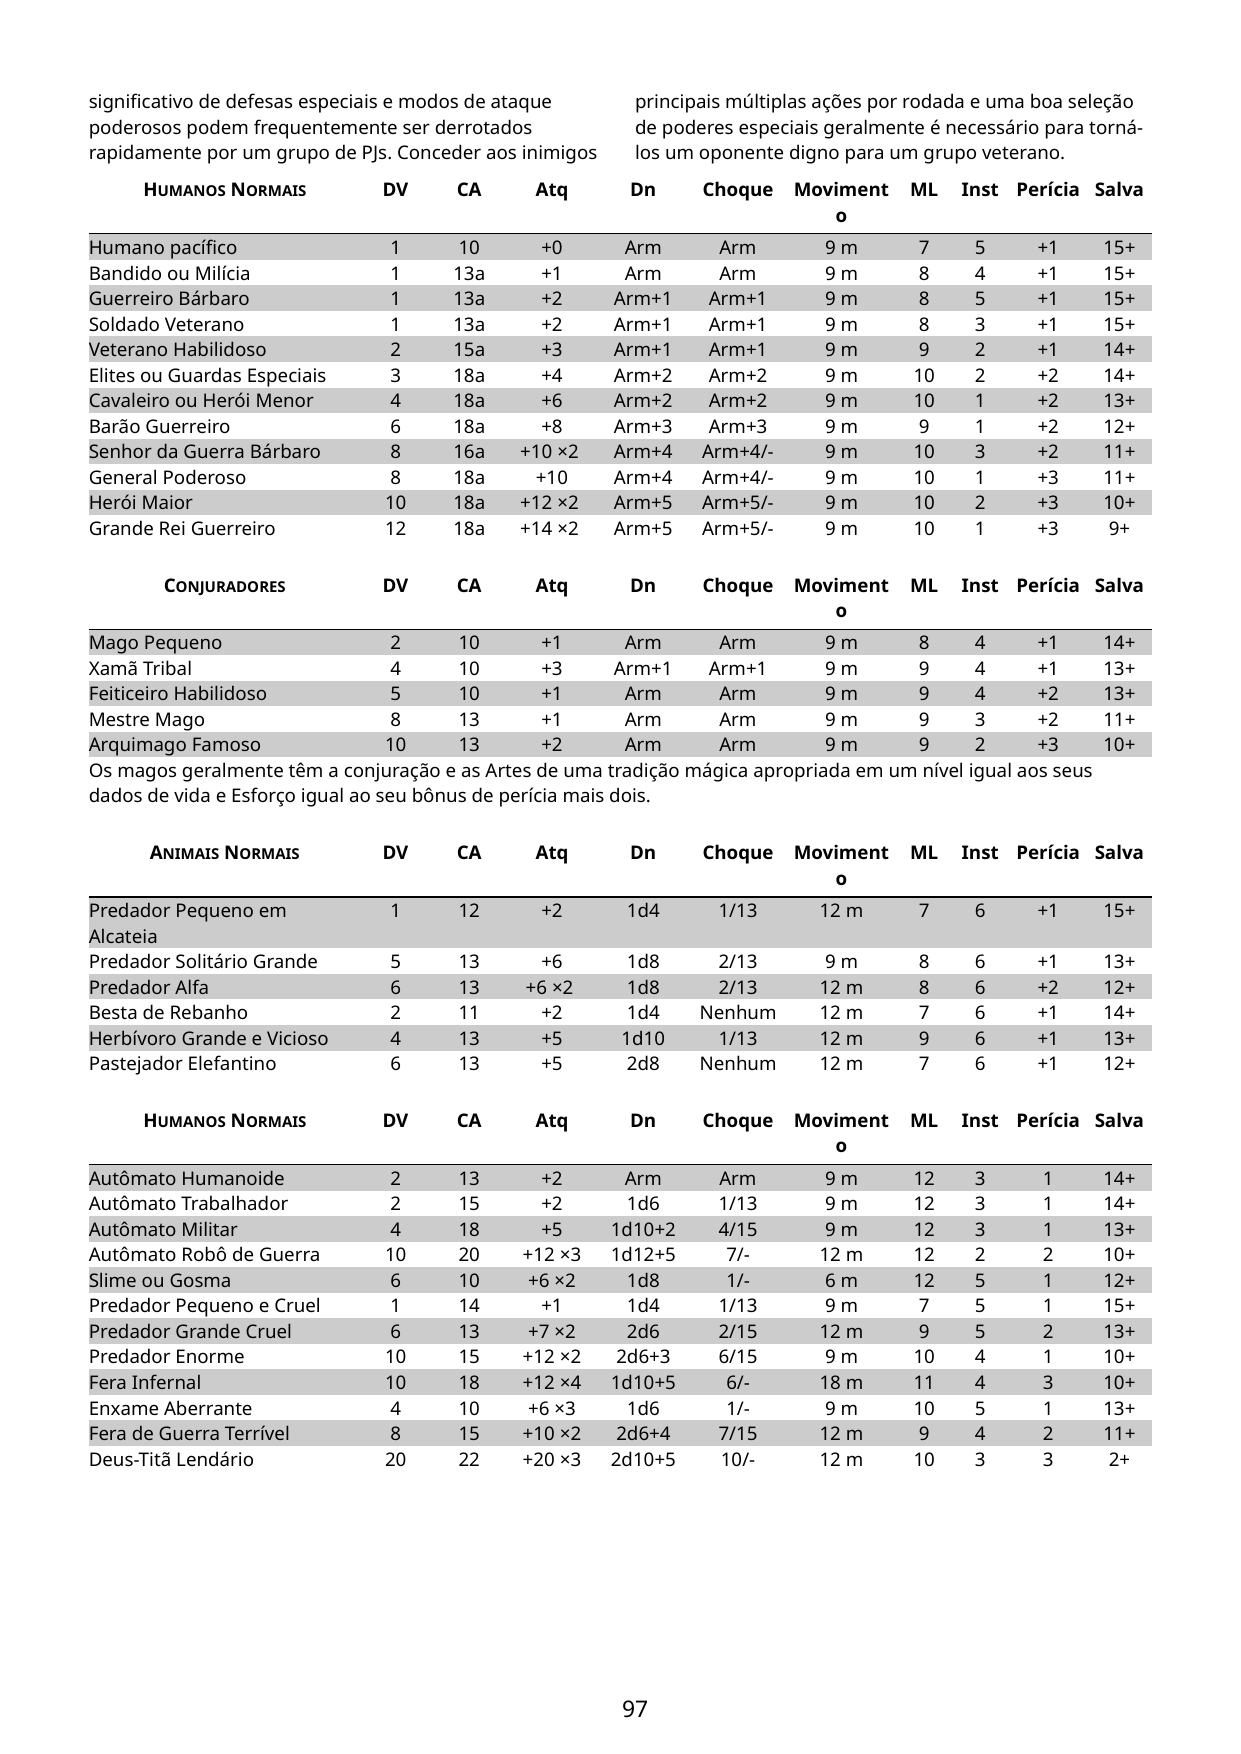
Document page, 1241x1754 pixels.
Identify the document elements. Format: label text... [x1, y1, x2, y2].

table_header Atq [508, 171, 596, 233]
table_cell +1 [1009, 234, 1087, 260]
table_cell 1d4 [596, 898, 690, 948]
table_cell 13 [430, 949, 508, 974]
table_cell 20 [430, 1242, 508, 1267]
table_cell Arm+1 [690, 655, 785, 681]
table_cell +2 [508, 311, 596, 336]
table_cell 13 [430, 1051, 508, 1076]
table_header Movimento [785, 171, 897, 233]
table_cell +2 [1009, 362, 1087, 387]
table_header Salva [1087, 566, 1152, 629]
table_cell Os magos geralmente têm a conjuração e as Artes de uma tradição mágica apropriada em um nível igual aos seus dados de vida e Esforço igual ao seu bônus de perícia mais dois. [89, 757, 1152, 808]
table_cell 9 [897, 413, 951, 438]
table_cell Predador Grande Cruel [89, 1318, 361, 1344]
table_cell +2 [508, 1165, 596, 1191]
table_cell 15+ [1087, 1293, 1152, 1318]
table_cell 10/- [690, 1446, 785, 1471]
table_cell 13+ [1087, 1395, 1152, 1420]
table_cell 2 [951, 362, 1009, 387]
table_cell +2 [508, 1191, 596, 1216]
table_cell 15+ [1087, 234, 1152, 260]
table_cell 2/13 [690, 949, 785, 974]
table_cell 13 [430, 974, 508, 999]
table_cell 12+ [1087, 974, 1152, 999]
table_cell 10 [361, 1242, 430, 1267]
table_cell 13 [430, 1165, 508, 1191]
table_cell 2 [1009, 1242, 1087, 1267]
table_cell 12 [430, 898, 508, 948]
table_cell Arm+1 [596, 311, 690, 336]
table_cell Arm+4/- [690, 464, 785, 489]
table_cell 1 [361, 311, 430, 336]
table_cell 7 [897, 1000, 951, 1025]
table_cell Elites ou Guardas Especiais [89, 362, 361, 387]
table_cell Arm+4/- [690, 439, 785, 464]
table_cell 1 [1009, 1395, 1087, 1420]
table_cell Guerreiro Bárbaro [89, 285, 361, 311]
table_cell +2 [508, 1000, 596, 1025]
table_cell Arm+1 [690, 336, 785, 362]
table_cell Predador Alfa [89, 974, 361, 999]
table_cell 8 [897, 949, 951, 974]
table_cell 2 [361, 1165, 430, 1191]
text principais múltiplas ações por rodada e uma boa seleção de poderes especiais geralmente é necessário para torná-los um oponente digno para um grupo veterano. [635, 88, 1152, 165]
table_cell 14+ [1087, 362, 1152, 387]
table_cell 9 m [785, 706, 897, 732]
table_cell +1 [508, 706, 596, 732]
table_cell 15+ [1087, 898, 1152, 948]
table_cell Besta de Rebanho [89, 1000, 361, 1025]
table_cell 6 [361, 1267, 430, 1293]
table_cell 9 m [785, 732, 897, 757]
table_cell Predador Pequeno e Cruel [89, 1293, 361, 1318]
table_cell 6 [361, 974, 430, 999]
table_header Salva [1087, 1102, 1152, 1164]
table_cell 18a [430, 362, 508, 387]
table_cell +1 [1009, 1000, 1087, 1025]
table_cell Cavaleiro ou Herói Menor [89, 388, 361, 413]
table_cell Arm [596, 1165, 690, 1191]
table_cell +12 ×2 [508, 1344, 596, 1369]
table_cell Arm [596, 260, 690, 285]
table_header ML [897, 1102, 951, 1164]
table_cell 4 [951, 260, 1009, 285]
table_cell 10+ [1087, 732, 1152, 757]
table_cell 10 [361, 1369, 430, 1395]
table_cell 2d6+3 [596, 1344, 690, 1369]
table_cell 11 [897, 1369, 951, 1395]
table_cell 8 [897, 285, 951, 311]
table_cell 13+ [1087, 655, 1152, 681]
table_cell 2 [1009, 1420, 1087, 1446]
table_cell 15 [430, 1191, 508, 1216]
table_header Inst [951, 566, 1009, 629]
table_cell 9 m [785, 1191, 897, 1216]
table_cell 1/13 [690, 898, 785, 948]
table_header Salva [1087, 171, 1152, 233]
table_cell 1d4 [596, 1293, 690, 1318]
table_cell 9 [897, 732, 951, 757]
table_cell Arm+5/- [690, 515, 785, 541]
table_cell 3 [951, 1165, 1009, 1191]
table_cell 9 m [785, 630, 897, 655]
table_cell +2 [508, 732, 596, 757]
table_cell 18 [430, 1216, 508, 1242]
table_cell Soldado Veterano [89, 311, 361, 336]
table_cell 14+ [1087, 1165, 1152, 1191]
table_cell 9 m [785, 439, 897, 464]
table_cell 6 [951, 974, 1009, 999]
table_cell 3 [951, 706, 1009, 732]
table_cell Arm [690, 681, 785, 706]
table_cell 13+ [1087, 1216, 1152, 1242]
text significativo de defesas especiais e modos de ataque poderosos podem frequentemente ser derrotados rapidamente por um grupo de PJs. Conceder aos inimigos [88, 88, 605, 165]
table_cell 11 [430, 1000, 508, 1025]
table_cell Slime ou Gosma [89, 1267, 361, 1293]
table_cell 8 [361, 439, 430, 464]
table_cell 13 [430, 706, 508, 732]
table_cell 5 [361, 949, 430, 974]
table_cell 9 [897, 681, 951, 706]
table_cell 8 [897, 630, 951, 655]
table_cell Barão Guerreiro [89, 413, 361, 438]
table_header Choque [690, 1102, 785, 1164]
table_cell 20 [361, 1446, 430, 1471]
table_cell 1d6 [596, 1395, 690, 1420]
table_cell 5 [361, 681, 430, 706]
table_cell Arm+5 [596, 490, 690, 515]
table_cell Arm [690, 706, 785, 732]
table_cell +10 ×2 [508, 439, 596, 464]
table_cell +2 [508, 898, 596, 948]
table_cell 11+ [1087, 706, 1152, 732]
table_cell 4 [951, 1344, 1009, 1369]
table_cell 2 [361, 336, 430, 362]
table_cell +3 [508, 336, 596, 362]
table_header DV [361, 566, 430, 629]
table_cell 1 [1009, 1267, 1087, 1293]
table_cell Arm+2 [596, 362, 690, 387]
table_cell 9 m [785, 336, 897, 362]
table_cell 6 [951, 898, 1009, 948]
table_cell Arm+3 [690, 413, 785, 438]
table_cell 6 [361, 1051, 430, 1076]
table_cell 8 [361, 1420, 430, 1446]
table_cell 12 m [785, 974, 897, 999]
table_header Movimento [785, 834, 897, 896]
table_cell +14 ×2 [508, 515, 596, 541]
table_cell 14+ [1087, 1000, 1152, 1025]
table_cell Arm [690, 234, 785, 260]
table_cell +5 [508, 1051, 596, 1076]
table_cell 2/13 [690, 974, 785, 999]
table_cell 9 [897, 336, 951, 362]
table_cell 15+ [1087, 311, 1152, 336]
table_header Conjuradores [89, 566, 361, 629]
table_cell 1 [1009, 1165, 1087, 1191]
table_cell 4 [951, 681, 1009, 706]
table_cell 13+ [1087, 1318, 1152, 1344]
table_cell Nenhum [690, 1000, 785, 1025]
table_cell 2d6 [596, 1318, 690, 1344]
table_cell 6 [951, 1000, 1009, 1025]
table_cell 3 [951, 439, 1009, 464]
table_cell 10 [430, 630, 508, 655]
table_cell +3 [1009, 490, 1087, 515]
table_cell 6/15 [690, 1344, 785, 1369]
table_cell 5 [951, 285, 1009, 311]
table_cell 12 m [785, 1420, 897, 1446]
table_cell 2 [361, 1000, 430, 1025]
table_cell 2 [951, 732, 1009, 757]
table_cell Arm [596, 234, 690, 260]
table_cell Enxame Aberrante [89, 1395, 361, 1420]
table_cell 1d10+2 [596, 1216, 690, 1242]
table_cell 10 [897, 490, 951, 515]
table_cell 9 [897, 1025, 951, 1051]
table_cell +1 [508, 681, 596, 706]
table_cell 13+ [1087, 1025, 1152, 1051]
table_cell 1d12+5 [596, 1242, 690, 1267]
table_cell +1 [1009, 336, 1087, 362]
table_cell 11+ [1087, 1420, 1152, 1446]
table_cell Arm+2 [690, 362, 785, 387]
table_cell 18a [430, 515, 508, 541]
table_header CA [430, 834, 508, 896]
table_cell Autômato Robô de Guerra [89, 1242, 361, 1267]
table_cell Arm [596, 630, 690, 655]
table_cell 12 m [785, 1025, 897, 1051]
table_cell 9 m [785, 413, 897, 438]
table_cell 9 m [785, 1395, 897, 1420]
table_cell 3 [951, 311, 1009, 336]
table_cell 10 [430, 1395, 508, 1420]
table_header Choque [690, 834, 785, 896]
table_header Movimento [785, 566, 897, 629]
table_header Humanos Normais [89, 171, 361, 233]
table_cell Predador Pequeno em Alcateia [89, 898, 361, 948]
table_cell Arm+1 [690, 311, 785, 336]
table_cell 10 [361, 490, 430, 515]
table_cell 9 m [785, 655, 897, 681]
table_cell 3 [951, 1446, 1009, 1471]
table_cell 18a [430, 413, 508, 438]
table_cell 8 [897, 311, 951, 336]
table_cell 12+ [1087, 1051, 1152, 1076]
table_cell 12 [897, 1165, 951, 1191]
table_cell +3 [1009, 515, 1087, 541]
table_cell 5 [951, 1293, 1009, 1318]
table_cell 12 [897, 1191, 951, 1216]
table_cell 10 [897, 1344, 951, 1369]
table_cell 8 [361, 464, 430, 489]
table_header Perícia [1009, 1102, 1087, 1164]
table_cell Arm+2 [596, 388, 690, 413]
table_cell 5 [951, 1318, 1009, 1344]
table_cell 1 [951, 413, 1009, 438]
table_cell 2 [361, 1191, 430, 1216]
table_cell 12 [897, 1242, 951, 1267]
table_cell +10 ×2 [508, 1420, 596, 1446]
table_cell +12 ×2 [508, 490, 596, 515]
table_cell Fera de Guerra Terrível [89, 1420, 361, 1446]
table_cell 8 [897, 260, 951, 285]
table_cell 12 m [785, 898, 897, 948]
table_cell 1 [1009, 1344, 1087, 1369]
table_cell +12 ×3 [508, 1242, 596, 1267]
table_cell 1 [361, 1293, 430, 1318]
table_cell 9 m [785, 949, 897, 974]
table_cell Arm [690, 732, 785, 757]
table_cell +3 [1009, 464, 1087, 489]
table_cell 10+ [1087, 1242, 1152, 1267]
table_cell Arm+3 [596, 413, 690, 438]
table_cell 6/- [690, 1369, 785, 1395]
table_cell 10 [897, 388, 951, 413]
table_cell 9 m [785, 681, 897, 706]
table_cell 10 [897, 1446, 951, 1471]
table_cell 9 m [785, 311, 897, 336]
table_cell +7 ×2 [508, 1318, 596, 1344]
table_cell 12 m [785, 1000, 897, 1025]
table_cell 10 [430, 681, 508, 706]
table_header Movimento [785, 1102, 897, 1164]
table_cell 18 [430, 1369, 508, 1395]
table_cell Bandido ou Milícia [89, 260, 361, 285]
table_cell Arquimago Famoso [89, 732, 361, 757]
table_cell 9 [897, 1420, 951, 1446]
table_cell 10+ [1087, 1369, 1152, 1395]
table_cell +2 [1009, 974, 1087, 999]
table_cell Mestre Mago [89, 706, 361, 732]
table_cell +20 ×3 [508, 1446, 596, 1471]
table_cell 4 [951, 655, 1009, 681]
table_cell +1 [508, 260, 596, 285]
table_cell Veterano Habilidoso [89, 336, 361, 362]
table_cell 15 [430, 1420, 508, 1446]
table_cell 1d4 [596, 1000, 690, 1025]
table_cell 10 [897, 362, 951, 387]
table_header Dn [596, 566, 690, 629]
table_cell +1 [1009, 655, 1087, 681]
table_cell +1 [1009, 1051, 1087, 1076]
table_cell 10+ [1087, 1344, 1152, 1369]
table_cell 15 [430, 1344, 508, 1369]
table_cell 6 [951, 1051, 1009, 1076]
table_cell Arm+1 [596, 336, 690, 362]
table_header Choque [690, 566, 785, 629]
table_cell 2+ [1087, 1446, 1152, 1471]
table_cell 1 [361, 234, 430, 260]
table_cell 18a [430, 490, 508, 515]
table_header ML [897, 834, 951, 896]
table_cell Arm+1 [596, 655, 690, 681]
table_cell 11+ [1087, 464, 1152, 489]
table_cell Autômato Trabalhador [89, 1191, 361, 1216]
table_cell 14+ [1087, 1191, 1152, 1216]
table_header Atq [508, 566, 596, 629]
table_cell 1d10 [596, 1025, 690, 1051]
table_cell 8 [361, 706, 430, 732]
table_cell 13+ [1087, 681, 1152, 706]
table_cell Herói Maior [89, 490, 361, 515]
table_cell 7 [897, 1051, 951, 1076]
table_cell +1 [1009, 311, 1087, 336]
table_cell +10 [508, 464, 596, 489]
table_cell 7 [897, 234, 951, 260]
table_header Humanos Normais [89, 1102, 361, 1164]
table_cell Autômato Humanoide [89, 1165, 361, 1191]
table_cell 6 [361, 1318, 430, 1344]
table_header Inst [951, 834, 1009, 896]
table_cell 7 [897, 898, 951, 948]
table_cell 1d8 [596, 949, 690, 974]
table_cell +5 [508, 1216, 596, 1242]
table_cell 10 [430, 1267, 508, 1293]
table_cell Arm [596, 706, 690, 732]
table_cell 2/15 [690, 1318, 785, 1344]
table_cell 9 m [785, 1293, 897, 1318]
table_cell 9 m [785, 515, 897, 541]
table_cell Nenhum [690, 1051, 785, 1076]
table_cell 3 [951, 1216, 1009, 1242]
table_cell 7/15 [690, 1420, 785, 1446]
table_cell 10 [897, 439, 951, 464]
table_cell 1 [951, 464, 1009, 489]
table_cell 4 [361, 1395, 430, 1420]
table_cell Arm [690, 1165, 785, 1191]
table_header DV [361, 1102, 430, 1164]
table_cell 12+ [1087, 413, 1152, 438]
table_cell 12 m [785, 1446, 897, 1471]
table_cell +5 [508, 1025, 596, 1051]
table_cell 1 [951, 388, 1009, 413]
table_cell General Poderoso [89, 464, 361, 489]
table_cell 4 [361, 1216, 430, 1242]
table_cell 3 [951, 1191, 1009, 1216]
table_cell 2 [951, 490, 1009, 515]
table_cell 12 m [785, 1051, 897, 1076]
table_header CA [430, 566, 508, 629]
table_cell 2 [951, 336, 1009, 362]
table_cell 16a [430, 439, 508, 464]
table_header Dn [596, 834, 690, 896]
table_cell 6 [361, 413, 430, 438]
table_cell Fera Infernal [89, 1369, 361, 1395]
table_cell 7 [897, 1293, 951, 1318]
table_cell 18a [430, 464, 508, 489]
table_header Inst [951, 171, 1009, 233]
table_cell 13+ [1087, 949, 1152, 974]
table_cell 13a [430, 311, 508, 336]
table_cell 9 m [785, 388, 897, 413]
table_cell 5 [951, 1395, 1009, 1420]
table_cell 1 [361, 898, 430, 948]
table_cell 1 [361, 260, 430, 285]
table_cell 1d6 [596, 1191, 690, 1216]
table_cell 2d10+5 [596, 1446, 690, 1471]
table_cell 9 [897, 706, 951, 732]
table_cell +8 [508, 413, 596, 438]
table_cell Humano pacífico [89, 234, 361, 260]
table_cell Herbívoro Grande e Vicioso [89, 1025, 361, 1051]
table_cell +6 [508, 388, 596, 413]
table_cell 4 [361, 388, 430, 413]
table_cell 1d8 [596, 1267, 690, 1293]
table_cell 1 [1009, 1216, 1087, 1242]
table_cell 4 [951, 1420, 1009, 1446]
table_cell 12 [897, 1216, 951, 1242]
table_cell 10+ [1087, 490, 1152, 515]
table_cell 13a [430, 285, 508, 311]
table_cell Deus-Titã Lendário [89, 1446, 361, 1471]
table_cell +1 [1009, 630, 1087, 655]
table_cell 1/13 [690, 1025, 785, 1051]
table_cell 12+ [1087, 1267, 1152, 1293]
table_cell 1/13 [690, 1191, 785, 1216]
table_header Perícia [1009, 171, 1087, 233]
table_header ML [897, 171, 951, 233]
table_cell 13 [430, 1025, 508, 1051]
table_header Salva [1087, 834, 1152, 896]
table_cell 14 [430, 1293, 508, 1318]
table_cell 10 [361, 732, 430, 757]
table_cell 9 m [785, 1216, 897, 1242]
table_header Animais Normais [89, 834, 361, 896]
table_cell 9 [897, 655, 951, 681]
table_cell +6 ×2 [508, 974, 596, 999]
table_header DV [361, 171, 430, 233]
table_cell 13 [430, 1318, 508, 1344]
table_cell 15+ [1087, 285, 1152, 311]
table_cell 6 m [785, 1267, 897, 1293]
table_cell 9 m [785, 285, 897, 311]
table_cell 9 m [785, 1165, 897, 1191]
table_cell Autômato Militar [89, 1216, 361, 1242]
table_cell 12 m [785, 1318, 897, 1344]
table_header CA [430, 1102, 508, 1164]
table_cell Arm [596, 681, 690, 706]
table_cell 4 [361, 1025, 430, 1051]
table_cell Mago Pequeno [89, 630, 361, 655]
table_cell 5 [951, 234, 1009, 260]
table_cell +3 [508, 655, 596, 681]
table_cell 10 [430, 655, 508, 681]
table_cell 2 [1009, 1318, 1087, 1344]
table_cell 22 [430, 1446, 508, 1471]
table_cell 3 [361, 362, 430, 387]
table_cell +1 [1009, 949, 1087, 974]
table_cell Arm+4 [596, 464, 690, 489]
table_cell 10 [430, 234, 508, 260]
table_header Dn [596, 171, 690, 233]
table_cell 1/- [690, 1267, 785, 1293]
table_cell 9+ [1087, 515, 1152, 541]
table_cell 9 m [785, 464, 897, 489]
table_cell Feiticeiro Habilidoso [89, 681, 361, 706]
table_cell 4 [361, 655, 430, 681]
table_cell +1 [1009, 898, 1087, 948]
table_cell +6 ×2 [508, 1267, 596, 1293]
table_header Perícia [1009, 834, 1087, 896]
table_cell 9 m [785, 260, 897, 285]
table_cell 15a [430, 336, 508, 362]
table_cell 10 [897, 1395, 951, 1420]
table_cell 2d8 [596, 1051, 690, 1076]
table_cell +1 [1009, 285, 1087, 311]
table_cell 1 [1009, 1293, 1087, 1318]
table_cell +2 [508, 285, 596, 311]
table_cell 2d6+4 [596, 1420, 690, 1446]
table_cell 8 [897, 974, 951, 999]
table_cell Pastejador Elefantino [89, 1051, 361, 1076]
table_cell 4/15 [690, 1216, 785, 1242]
table_cell +2 [1009, 681, 1087, 706]
table_cell Arm+4 [596, 439, 690, 464]
table_cell +1 [1009, 260, 1087, 285]
table_header CA [430, 171, 508, 233]
table_cell 14+ [1087, 336, 1152, 362]
table_cell 12 [361, 515, 430, 541]
table_cell 1d10+5 [596, 1369, 690, 1395]
table_cell +4 [508, 362, 596, 387]
table_cell +6 ×3 [508, 1395, 596, 1420]
table_cell +12 ×4 [508, 1369, 596, 1395]
table_cell 6 [951, 949, 1009, 974]
table_cell +3 [1009, 732, 1087, 757]
table_cell 1 [951, 515, 1009, 541]
table_cell 18 m [785, 1369, 897, 1395]
table_cell Predador Enorme [89, 1344, 361, 1369]
table_cell 2 [951, 1242, 1009, 1267]
table_cell Arm [690, 630, 785, 655]
table_cell 9 [897, 1318, 951, 1344]
table_cell 10 [897, 464, 951, 489]
table_cell 15+ [1087, 260, 1152, 285]
table_header Dn [596, 1102, 690, 1164]
table_cell 6 [951, 1025, 1009, 1051]
table_cell +0 [508, 234, 596, 260]
table_cell Arm+5/- [690, 490, 785, 515]
table_cell 3 [1009, 1369, 1087, 1395]
table_cell 9 m [785, 1344, 897, 1369]
table_cell 1/13 [690, 1293, 785, 1318]
table_cell 1/- [690, 1395, 785, 1420]
table_header Atq [508, 1102, 596, 1164]
table_header Choque [690, 171, 785, 233]
table_cell 5 [951, 1267, 1009, 1293]
table_cell +1 [508, 630, 596, 655]
table_cell Arm+5 [596, 515, 690, 541]
table_cell +2 [1009, 439, 1087, 464]
table_header ML [897, 566, 951, 629]
table_cell 3 [1009, 1446, 1087, 1471]
table_cell 4 [951, 630, 1009, 655]
table_cell 12 m [785, 1242, 897, 1267]
table_cell 7/- [690, 1242, 785, 1267]
table_cell +1 [1009, 1025, 1087, 1051]
table_cell 12 [897, 1267, 951, 1293]
table_cell 4 [951, 1369, 1009, 1395]
table_cell +2 [1009, 388, 1087, 413]
table_cell Predador Solitário Grande [89, 949, 361, 974]
table_cell Grande Rei Guerreiro [89, 515, 361, 541]
table_cell 9 m [785, 490, 897, 515]
table_cell 1 [1009, 1191, 1087, 1216]
table_cell Arm+2 [690, 388, 785, 413]
table_cell 14+ [1087, 630, 1152, 655]
table_cell 9 m [785, 234, 897, 260]
table_cell +1 [508, 1293, 596, 1318]
table_header Inst [951, 1102, 1009, 1164]
table_cell Arm [596, 732, 690, 757]
table_header Perícia [1009, 566, 1087, 629]
table_cell Xamã Tribal [89, 655, 361, 681]
table_cell 18a [430, 388, 508, 413]
table_cell 10 [361, 1344, 430, 1369]
table_cell 2 [361, 630, 430, 655]
table_cell +2 [1009, 413, 1087, 438]
table_cell 1 [361, 285, 430, 311]
table_header Atq [508, 834, 596, 896]
table_cell +2 [1009, 706, 1087, 732]
table_cell +6 [508, 949, 596, 974]
table_cell 10 [897, 515, 951, 541]
table_cell 9 m [785, 362, 897, 387]
table_cell 1d8 [596, 974, 690, 999]
table_cell Arm+1 [596, 285, 690, 311]
table_cell 13+ [1087, 388, 1152, 413]
table_cell Arm [690, 260, 785, 285]
table_cell Arm+1 [690, 285, 785, 311]
table_cell 13a [430, 260, 508, 285]
table_cell Senhor da Guerra Bárbaro [89, 439, 361, 464]
table_cell 13 [430, 732, 508, 757]
table_header DV [361, 834, 430, 896]
table_cell 11+ [1087, 439, 1152, 464]
